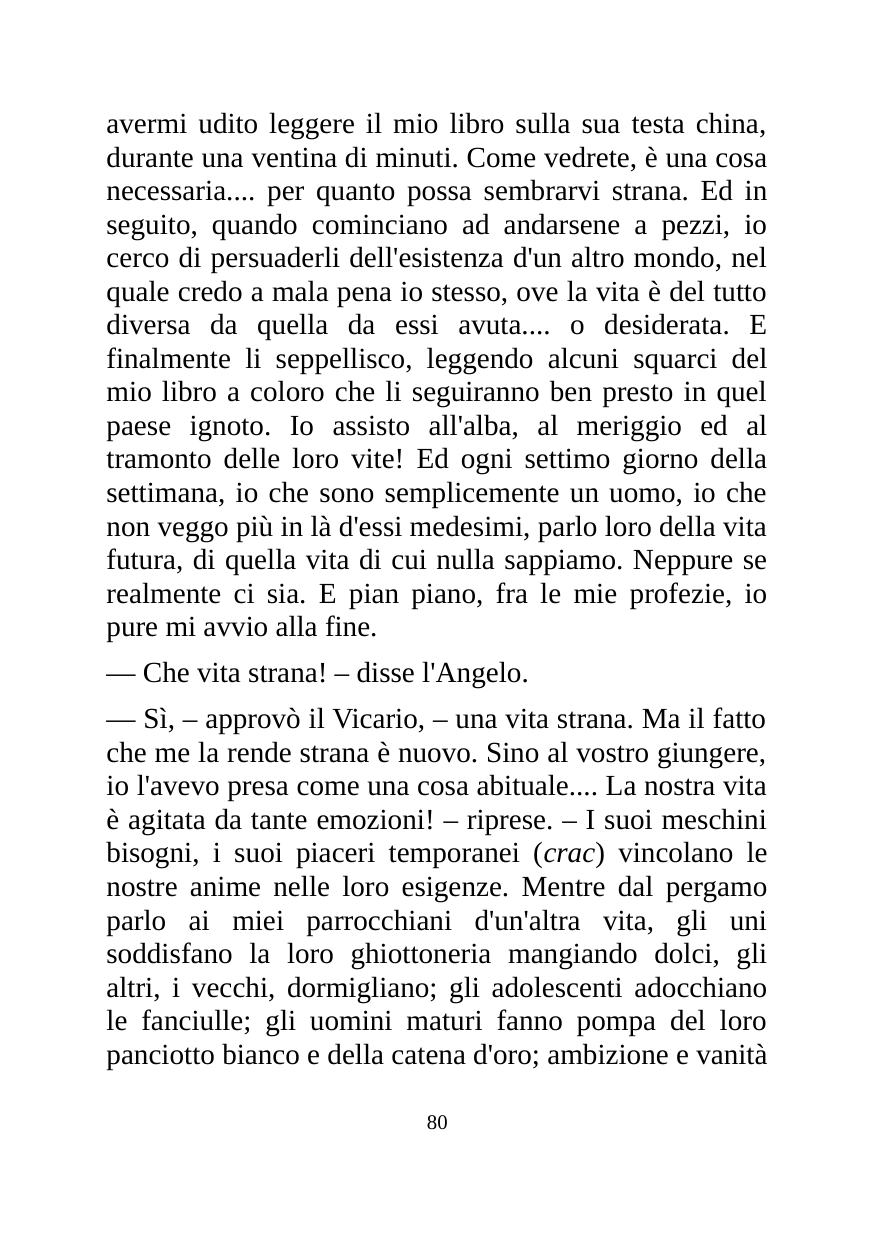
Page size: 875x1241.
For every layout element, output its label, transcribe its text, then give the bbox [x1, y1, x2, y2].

text avermi udito leggere il mio libro sulla sua testa china, durante una ventina di minuti. Come vedrete, è una cosa necessaria.... per quanto possa sembrarvi strana. Ed in seguito, quando cominciano ad andarsene a pezzi, io cerco di persuaderli dell'esistenza d'un altro mondo, nel quale credo a mala pena io stesso, ove la vita è del tutto diversa da quella da essi avuta.... o desiderata. E finalmente li seppellisco, leggendo alcuni squarci del mio libro a coloro che li seguiranno ben presto in quel paese ignoto. Io assisto all'alba, al meriggio ed al tramonto delle loro vite! Ed ogni settimo giorno della settimana, io che sono semplicemente un uomo, io che non veggo più in là d'essi medesimi, parlo loro della vita futura, di quella vita di cui nulla sappiamo. Neppure se realmente ci sia. E pian piano, fra le mie profezie, io pure mi avvio alla fine. [106, 106, 768, 643]
text — Sì, – approvò il Vicario, – una vita strana. Ma il fatto che me la rende strana è nuovo. Sino al vostro giungere, io l'avevo presa come una cosa abituale.... La nostra vita è agitata da tante emozioni! – riprese. – I suoi meschini bisogni, i suoi piaceri temporanei (crac) vincolano le nostre anime nelle loro esigenze. Mentre dal pergamo parlo ai miei parrocchiani d'un'altra vita, gli uni soddisfano la loro ghiottoneria mangiando dolci, gli altri, i vecchi, dormigliano; gli adolescenti adocchiano le fanciulle; gli uomini maturi fanno pompa del loro panciotto bianco e della catena d'oro; ambizione e vanità [106, 701, 768, 1070]
text — Che vita strana! – disse l'Angelo. [106, 655, 768, 689]
